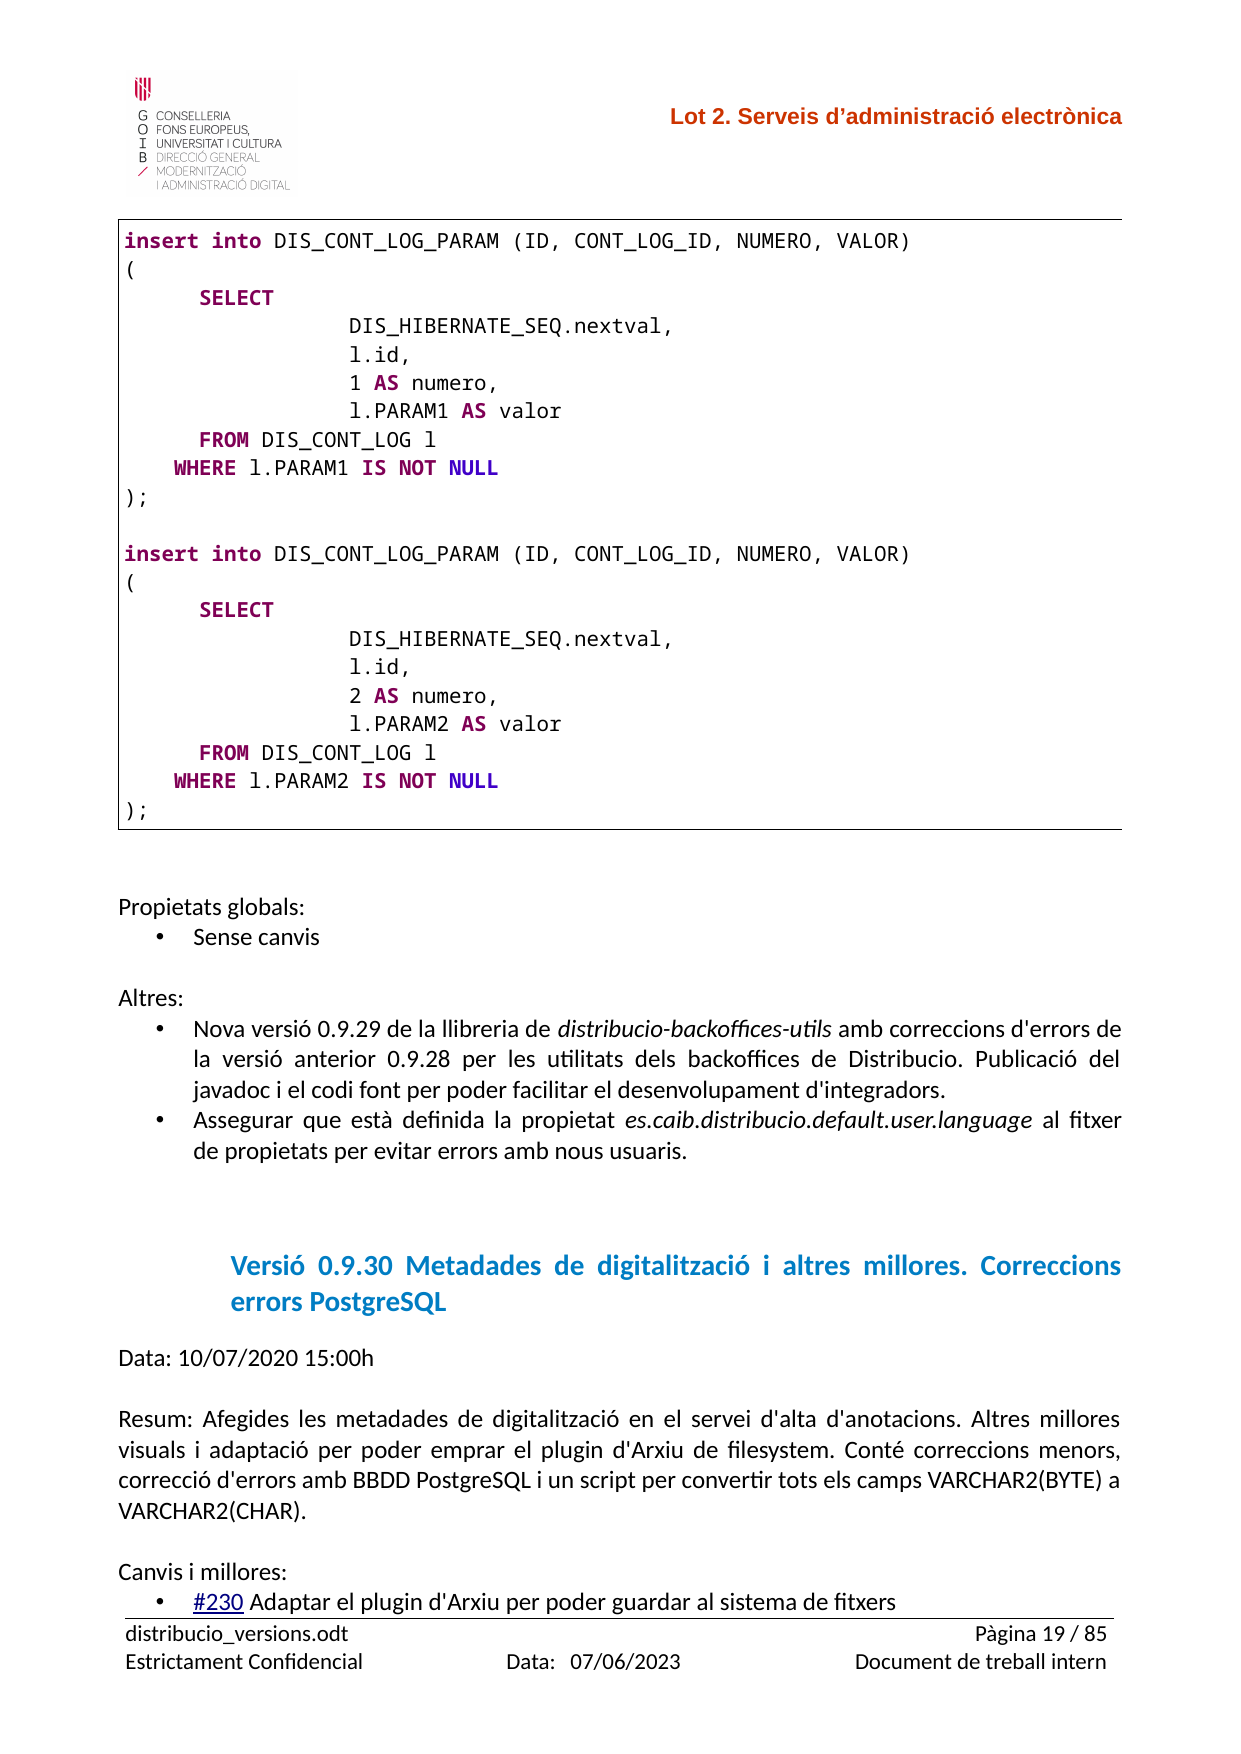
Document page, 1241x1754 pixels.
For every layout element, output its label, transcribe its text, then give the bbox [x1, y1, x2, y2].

list Nova versió 0.9.29 de la llibreria de distribucio-backoffices-utils amb correccions d'errors de la versió anterior 0.9.28 per les utilitats dels backoffices de Distribucio. Publicació del javadoc i el codi font per poder facilitar el desenvolupament d'integradors. [156, 1013, 1122, 1104]
list Sense canvis [156, 921, 1122, 952]
text Canvis i millores: [118, 1556, 1122, 1586]
list #230 Adaptar el plugin d'Arxiu per poder guardar al sistema de fitxers [156, 1586, 1122, 1617]
picture [126, 70, 299, 197]
table_header insert into DIS_CONT_LOG_PARAM (ID, CONT_LOG_ID, NUMERO, VALOR) ( SELECT DIS_HIBERNATE_SEQ.nextval, l.id, 1 AS numero, l.PARAM1 AS valor FROM DIS_CONT_LOG l WHERE l.PARAM1 IS NOT NULL ); insert into DIS_CONT_LOG_PARAM (ID, CONT_LOG_ID, NUMERO, VALOR) ( SELECT DIS_HIBERNATE_SEQ.nextval, l.id, 2 AS numero, l.PARAM2 AS valor FROM DIS_CONT_LOG l WHERE l.PARAM2 IS NOT NULL ); [119, 220, 1122, 829]
list Assegurar que està definida la propietat es.caib.distribucio.default.user.language al fitxer de propietats per evitar errors amb nous usuaris. [156, 1104, 1122, 1166]
text Altres: [118, 982, 1122, 1013]
text Propietats globals: [118, 891, 1122, 921]
text Data: 10/07/2020 15:00h [118, 1342, 1122, 1373]
text Resum: Afegides les metadades de digitalització en el servei d'alta d'anotacions. Altres millores visuals i adaptació per poder emprar el plugin d'Arxiu de filesystem. Conté correccions menors, correcció d'errors amb BBDD PostgreSQL i un script per convertir tots els camps VARCHAR2(BYTE) a VARCHAR2(CHAR). [118, 1403, 1122, 1525]
subtitle Versió 0.9.30 Metadades de digitalització i altres millores. Correccions errors PostgreSQL [153, 1247, 1122, 1318]
